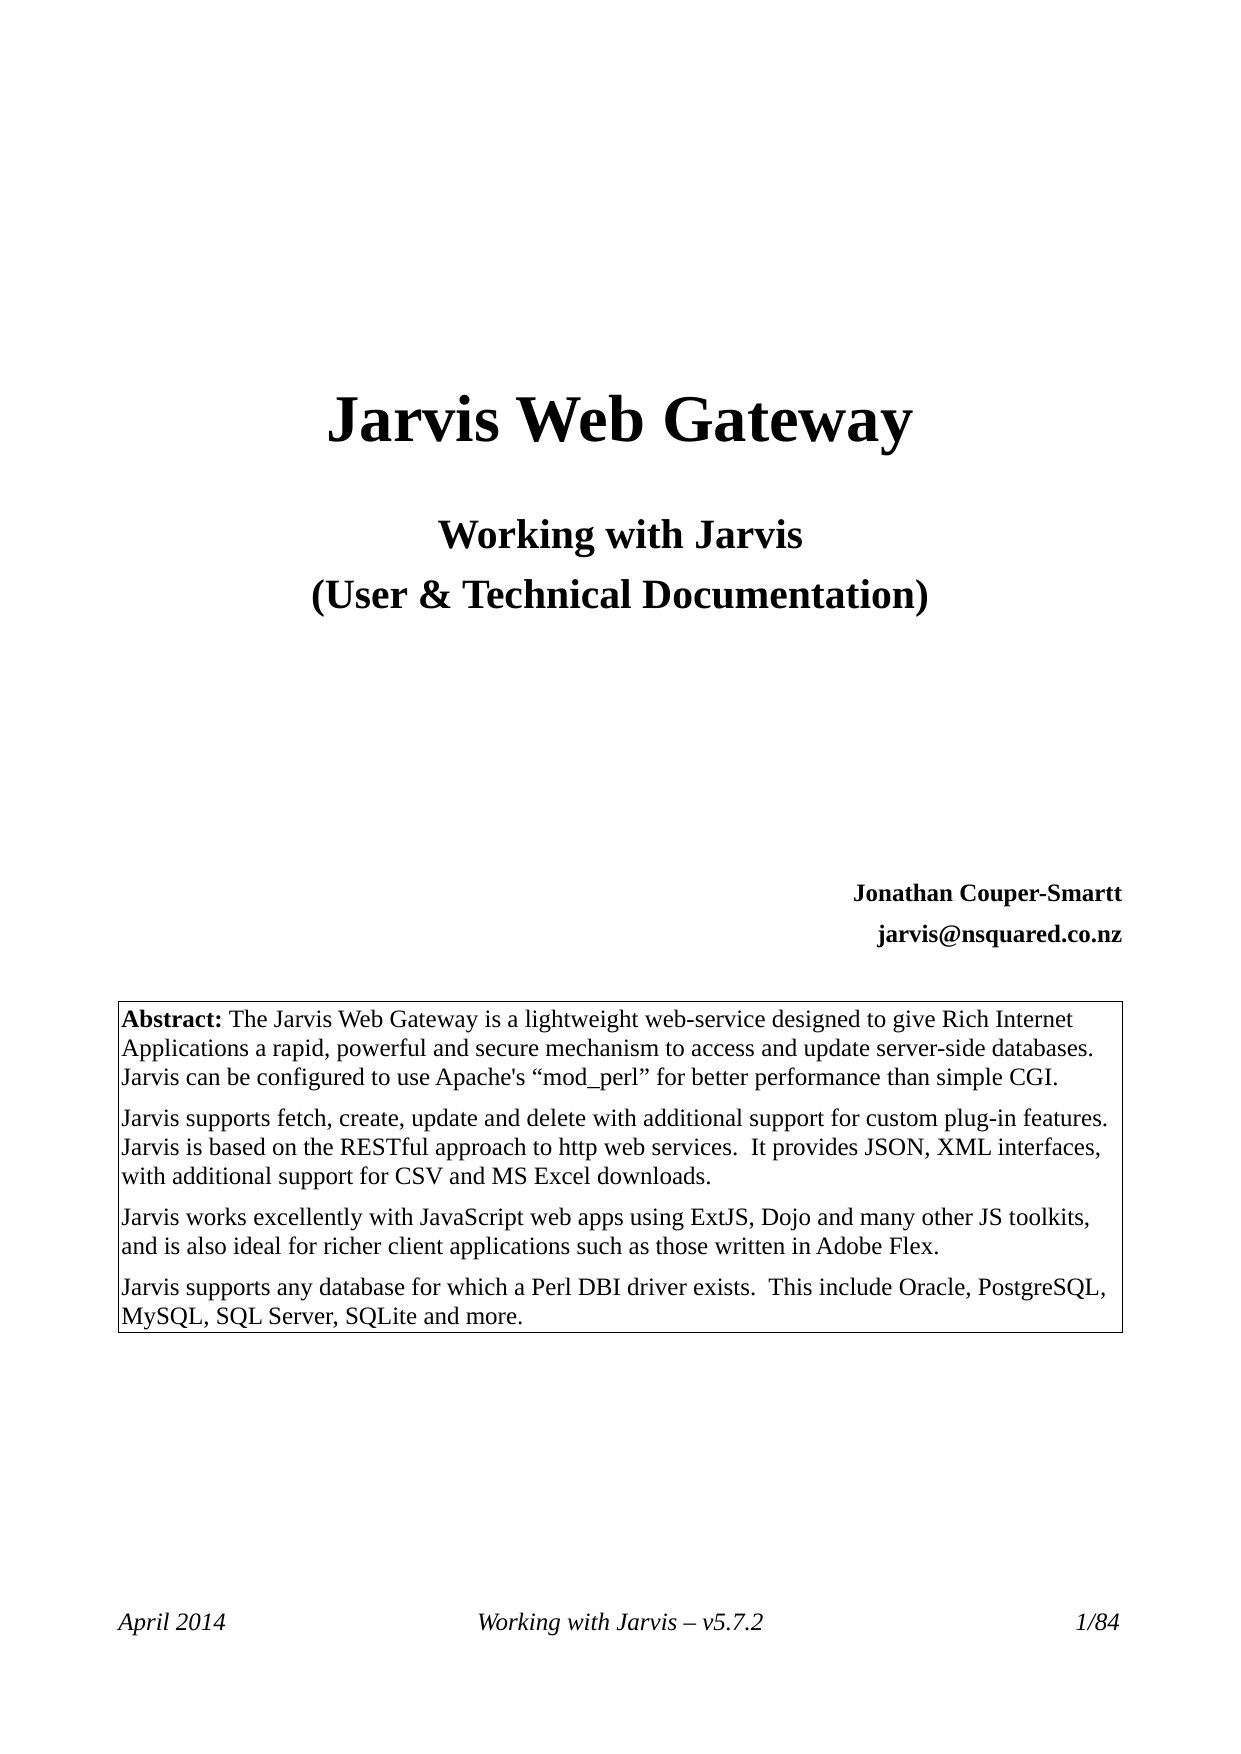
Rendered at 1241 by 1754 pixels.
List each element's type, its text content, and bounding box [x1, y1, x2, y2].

text Abstract: The Jarvis Web Gateway is a lightweight web-service designed to give Rich Internet Applications a rapid, powerful and secure mechanism to access and update server-side databases. Jarvis can be configured to use Apache's “mod_perl” for better performance than simple CGI. [119, 1002, 1122, 1091]
text Working with Jarvis [118, 509, 1122, 557]
text Jarvis Web Gateway [118, 379, 1122, 456]
text Jarvis supports fetch, create, update and delete with additional support for custom plug-in features. Jarvis is based on the RESTful approach to http web services. It provides JSON, XML interfaces, with additional support for CSV and MS Excel downloads. [119, 1100, 1122, 1189]
text Jarvis supports any database for which a Perl DBI driver exists. This include Oracle, PostgreSQL, MySQL, SQL Server, SQLite and more. [119, 1269, 1122, 1332]
text jarvis@nsquared.co.nz [118, 919, 1122, 948]
text Jarvis works excellently with JavaScript web apps using ExtJS, Dojo and many other JS toolkits, and is also ideal for richer client applications such as those written in Adobe Flex. [119, 1199, 1122, 1259]
text (User & Technical Documentation) [118, 570, 1122, 618]
text Jonathan Couper-Smartt [118, 878, 1122, 906]
